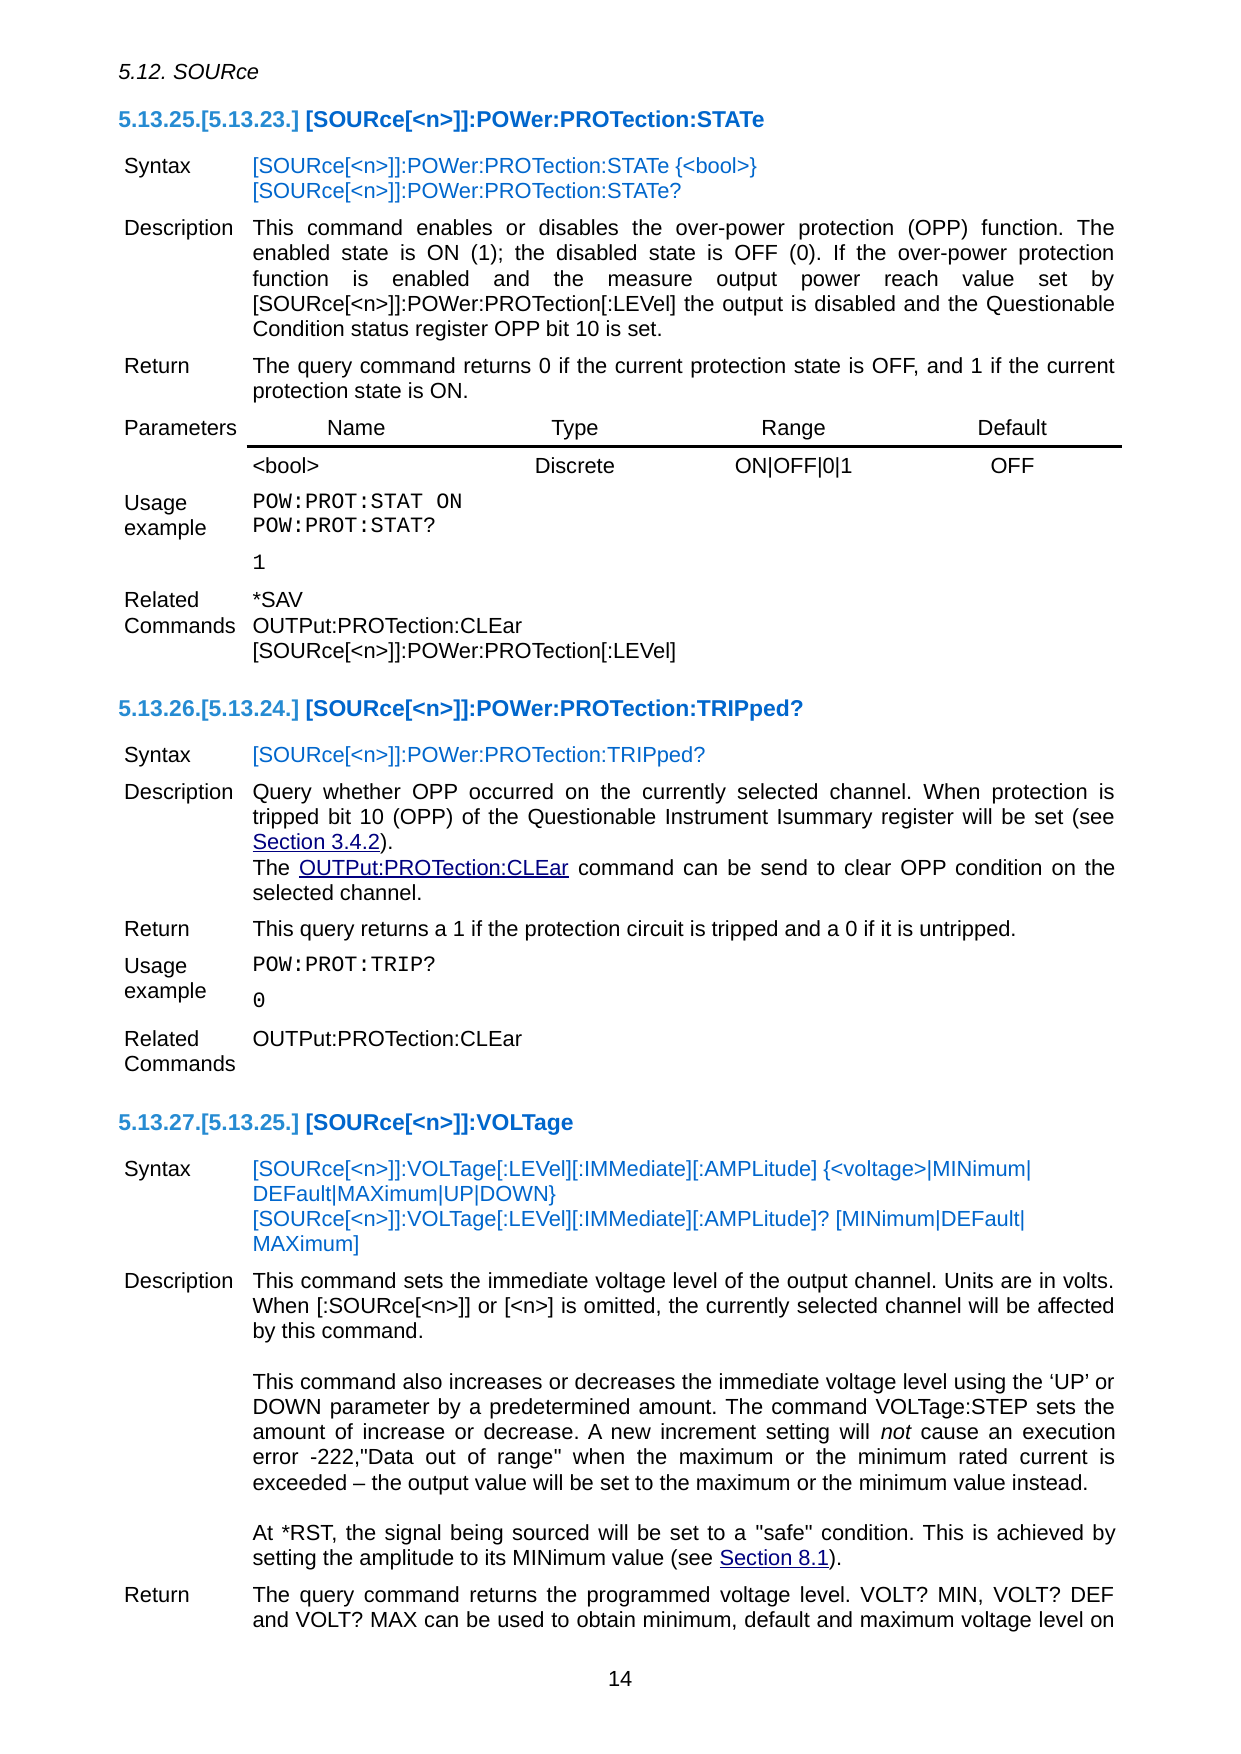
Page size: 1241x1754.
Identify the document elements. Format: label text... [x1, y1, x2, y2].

table_header [SOURce[<n>]]:POWer:PROTection:TRIPped? [247, 736, 1122, 773]
table_cell The query command returns 0 if the current protection state is OFF, and 1 if the current protection state is ON. [247, 347, 1122, 409]
table_cell Type [465, 409, 684, 445]
table_cell Name [247, 409, 465, 445]
table_cell Usage example [118, 947, 247, 1020]
table_cell POW:PROT:STAT ON POW:PROT:STAT? 1 [247, 484, 1122, 582]
table_cell The query command returns the programmed voltage level. VOLT? MIN, VOLT? DEF and VOLT? MAX can be used to obtain minimum, default and maximum voltage level on [247, 1576, 1122, 1638]
table_cell Discrete [465, 448, 684, 484]
table_cell This query returns a 1 if the protection circuit is tripped and a 0 if it is untripped. [247, 911, 1122, 947]
table_cell Description [118, 773, 247, 911]
table_cell Description [118, 209, 247, 347]
table_cell Return [118, 347, 247, 409]
table_cell OFF [903, 448, 1122, 484]
table_cell OUTPut:PROTection:CLEar [247, 1020, 1122, 1082]
table_cell ON|OFF|0|1 [684, 448, 903, 484]
table_cell Default [903, 409, 1122, 445]
subtitle [SOURce[<n>]]:VOLTage [118, 1108, 1122, 1135]
table_header Syntax [118, 736, 247, 773]
table_cell *SAV OUTPut:PROTection:CLEar [SOURce[<n>]]:POWer:PROTection[:LEVel] [247, 582, 1122, 669]
table_cell Related Commands [118, 582, 247, 669]
subtitle [SOURce[<n>]]:POWer:PROTection:STATe [118, 106, 1122, 133]
table_header Syntax [118, 1150, 247, 1262]
table_cell Return [118, 1576, 247, 1638]
subtitle [SOURce[<n>]]:POWer:PROTection:TRIPped? [118, 695, 1122, 722]
table_cell Query whether OPP occurred on the currently selected channel. When protection is tripped bit 10 (OPP) of the Questionable Instrument Isummary register will be set (see Section 3.4.2). The OUTPut:PROTection:CLEar command can be send to clear OPP condition on the selected channel. [247, 773, 1122, 911]
table_cell Return [118, 911, 247, 947]
table_cell Related Commands [118, 1020, 247, 1082]
table_cell Description [118, 1262, 247, 1576]
table_cell Range [684, 409, 903, 445]
table_header [SOURce[<n>]]:POWer:PROTection:STATe {<bool>} [SOURce[<n>]]:POWer:PROTection:STATe? [247, 148, 1122, 209]
table_header [SOURce[<n>]]:VOLTage[:LEVel][:IMMediate][:AMPLitude] {<voltage>|MINimum|DEFault|MAXimum|UP|DOWN} [SOURce[<n>]]:VOLTage[:LEVel][:IMMediate][:AMPLitude]? [MINimum|DEFault|MAXimum] [247, 1150, 1122, 1262]
table_cell This command enables or disables the over-power protection (OPP) function. The enabled state is ON (1); the disabled state is OFF (0). If the over-power protection function is enabled and the measure output power reach value set by [SOURce[<n>]]:POWer:PROTection[:LEVel] the output is disabled and the Questionable Condition status register OPP bit 10 is set. [247, 209, 1122, 347]
table_cell Parameters [118, 409, 247, 484]
table_cell POW:PROT:TRIP? 0 [247, 947, 1122, 1020]
table_cell Usage example [118, 484, 247, 582]
table_cell This command sets the immediate voltage level of the output channel. Units are in volts. When [:SOURce[<n>]] or [<n>] is omitted, the currently selected channel will be affected by this command. This command also increases or decreases the immediate voltage level using the ‘UP’ or DOWN parameter by a predetermined amount. The command VOLTage:STEP sets the amount of increase or decrease. A new increment setting will not cause an execution error -222,"Data out of range" when the maximum or the minimum rated current is exceeded – the output value will be set to the maximum or the minimum value instead. At *RST, the signal being sourced will be set to a "safe" condition. This is achieved by setting the amplitude to its MINimum value (see Section 8.1). [247, 1262, 1122, 1576]
table_cell <bool> [247, 448, 465, 484]
table_header Syntax [118, 148, 247, 209]
